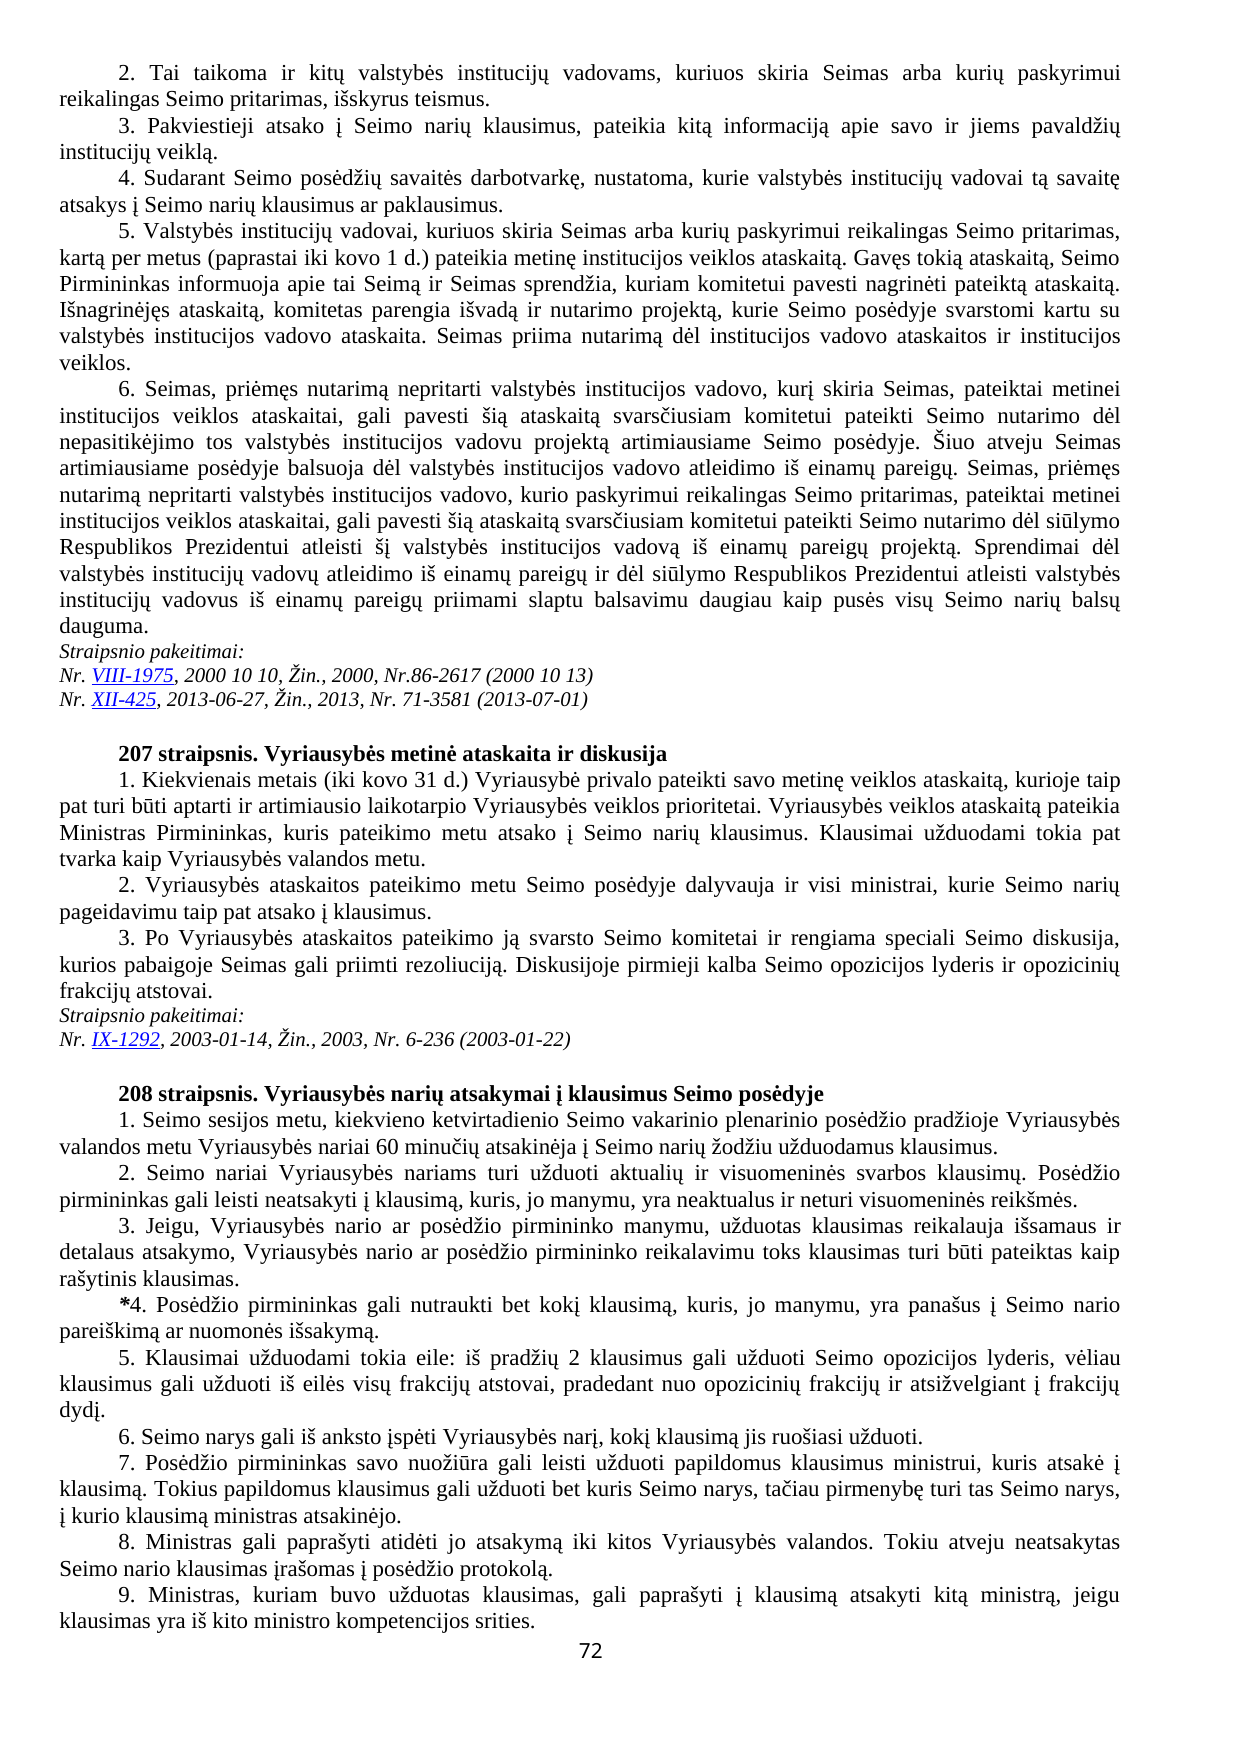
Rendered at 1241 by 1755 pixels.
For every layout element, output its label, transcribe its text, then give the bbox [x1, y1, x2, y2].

text 1. Seimo sesijos metu, kiekvieno ketvirtadienio Seimo vakarinio plenarinio posėdžio pradžioje Vyriausybės valandos metu Vyriausybės nariai 60 minučių atsakinėja į Seimo narių žodžiu užduodamus klausimus. [59, 1107, 1122, 1159]
text 207 straipsnis. Vyriausybės metinė ataskaita ir diskusija [59, 740, 1122, 766]
text 3. Jeigu, Vyriausybės nario ar posėdžio pirmininko manymu, užduotas klausimas reikalauja išsamaus ir detalaus atsakymo, Vyriausybės nario ar posėdžio pirmininko reikalavimu toks klausimas turi būti pateiktas kaip rašytinis klausimas. [59, 1212, 1122, 1291]
text Nr. VIII-1975, 2000 10 10, Žin., 2000, Nr.86-2617 (2000 10 13) [59, 663, 1122, 687]
text 208 straipsnis. Vyriausybės narių atsakymai į klausimus Seimo posėdyje [59, 1080, 1122, 1107]
text 6. Seimo narys gali iš anksto įspėti Vyriausybės narį, kokį klausimą jis ruošiasi užduoti. [59, 1423, 1122, 1449]
text 2. Seimo nariai Vyriausybės nariams turi užduoti aktualių ir visuomeninės svarbos klausimų. Posėdžio pirmininkas gali leisti neatsakyti į klausimą, kuris, jo manymu, yra neaktualus ir neturi visuomeninės reikšmės. [59, 1159, 1122, 1212]
text 4. Sudarant Seimo posėdžių savaitės darbotvarkę, nustatoma, kurie valstybės institucijų vadovai tą savaitę atsakys į Seimo narių klausimus ar paklausimus. [59, 164, 1122, 217]
text Nr. IX-1292, 2003-01-14, Žin., 2003, Nr. 6-236 (2003-01-22) [59, 1027, 1122, 1051]
text Straipsnio pakeitimai: [59, 639, 1122, 663]
text 6. Seimas, priėmęs nutarimą nepritarti valstybės institucijos vadovo, kurį skiria Seimas, pateiktai metinei institucijos veiklos ataskaitai, gali pavesti šią ataskaitą svarsčiusiam komitetui pateikti Seimo nutarimo dėl nepasitikėjimo tos valstybės institucijos vadovu projektą artimiausiame Seimo posėdyje. Šiuo atveju Seimas artimiausiame posėdyje balsuoja dėl valstybės institucijos vadovo atleidimo iš einamų pareigų. Seimas, priėmęs nutarimą nepritarti valstybės institucijos vadovo, kurio paskyrimui reikalingas Seimo pritarimas, pateiktai metinei institucijos veiklos ataskaitai, gali pavesti šią ataskaitą svarsčiusiam komitetui pateikti Seimo nutarimo dėl siūlymo Respublikos Prezidentui atleisti šį valstybės institucijos vadovą iš einamų pareigų projektą. Sprendimai dėl valstybės institucijų vadovų atleidimo iš einamų pareigų ir dėl siūlymo Respublikos Prezidentui atleisti valstybės institucijų vadovus iš einamų pareigų priimami slaptu balsavimu daugiau kaip pusės visų Seimo narių balsų dauguma. [59, 375, 1122, 639]
text *4. Posėdžio pirmininkas gali nutraukti bet kokį klausimą, kuris, jo manymu, yra panašus į Seimo nario pareiškimą ar nuomonės išsakymą. [59, 1291, 1122, 1344]
text 9. Ministras, kuriam buvo užduotas klausimas, gali paprašyti į klausimą atsakyti kitą ministrą, jeigu klausimas yra iš kito ministro kompetencijos srities. [59, 1581, 1122, 1634]
text Nr. XII-425, 2013-06-27, Žin., 2013, Nr. 71-3581 (2013-07-01) [59, 687, 1122, 711]
text 3. Pakviestieji atsako į Seimo narių klausimus, pateikia kitą informaciją apie savo ir jiems pavaldžių institucijų veiklą. [59, 112, 1122, 164]
text 8. Ministras gali paprašyti atidėti jo atsakymą iki kitos Vyriausybės valandos. Tokiu atveju neatsakytas Seimo nario klausimas įrašomas į posėdžio protokolą. [59, 1528, 1122, 1581]
text 2. Tai taikoma ir kitų valstybės institucijų vadovams, kuriuos skiria Seimas arba kurių paskyrimui reikalingas Seimo pritarimas, išskyrus teismus. [59, 59, 1122, 112]
text 2. Vyriausybės ataskaitos pateikimo metu Seimo posėdyje dalyvauja ir visi ministrai, kurie Seimo narių pageidavimu taip pat atsako į klausimus. [59, 872, 1122, 924]
text 5. Valstybės institucijų vadovai, kuriuos skiria Seimas arba kurių paskyrimui reikalingas Seimo pritarimas, kartą per metus (paprastai iki kovo 1 d.) pateikia metinę institucijos veiklos ataskaitą. Gavęs tokią ataskaitą, Seimo Pirmininkas informuoja apie tai Seimą ir Seimas sprendžia, kuriam komitetui pavesti nagrinėti pateiktą ataskaitą. Išnagrinėjęs ataskaitą, komitetas parengia išvadą ir nutarimo projektą, kurie Seimo posėdyje svarstomi kartu su valstybės institucijos vadovo ataskaita. Seimas priima nutarimą dėl institucijos vadovo ataskaitos ir institucijos veiklos. [59, 217, 1122, 375]
text Straipsnio pakeitimai: [59, 1003, 1122, 1027]
text 5. Klausimai užduodami tokia eile: iš pradžių 2 klausimus gali užduoti Seimo opozicijos lyderis, vėliau klausimus gali užduoti iš eilės visų frakcijų atstovai, pradedant nuo opozicinių frakcijų ir atsižvelgiant į frakcijų dydį. [59, 1344, 1122, 1423]
text 3. Po Vyriausybės ataskaitos pateikimo ją svarsto Seimo komitetai ir rengiama speciali Seimo diskusija, kurios pabaigoje Seimas gali priimti rezoliuciją. Diskusijoje pirmieji kalba Seimo opozicijos lyderis ir opozicinių frakcijų atstovai. [59, 924, 1122, 1003]
text 7. Posėdžio pirmininkas savo nuožiūra gali leisti užduoti papildomus klausimus ministrui, kuris atsakė į klausimą. Tokius papildomus klausimus gali užduoti bet kuris Seimo narys, tačiau pirmenybę turi tas Seimo narys, į kurio klausimą ministras atsakinėjo. [59, 1449, 1122, 1528]
text 1. Kiekvienais metais (iki kovo 31 d.) Vyriausybė privalo pateikti savo metinę veiklos ataskaitą, kurioje taip pat turi būti aptarti ir artimiausio laikotarpio Vyriausybės veiklos prioritetai. Vyriausybės veiklos ataskaitą pateikia Ministras Pirmininkas, kuris pateikimo metu atsako į Seimo narių klausimus. Klausimai užduodami tokia pat tvarka kaip Vyriausybės valandos metu. [59, 766, 1122, 872]
